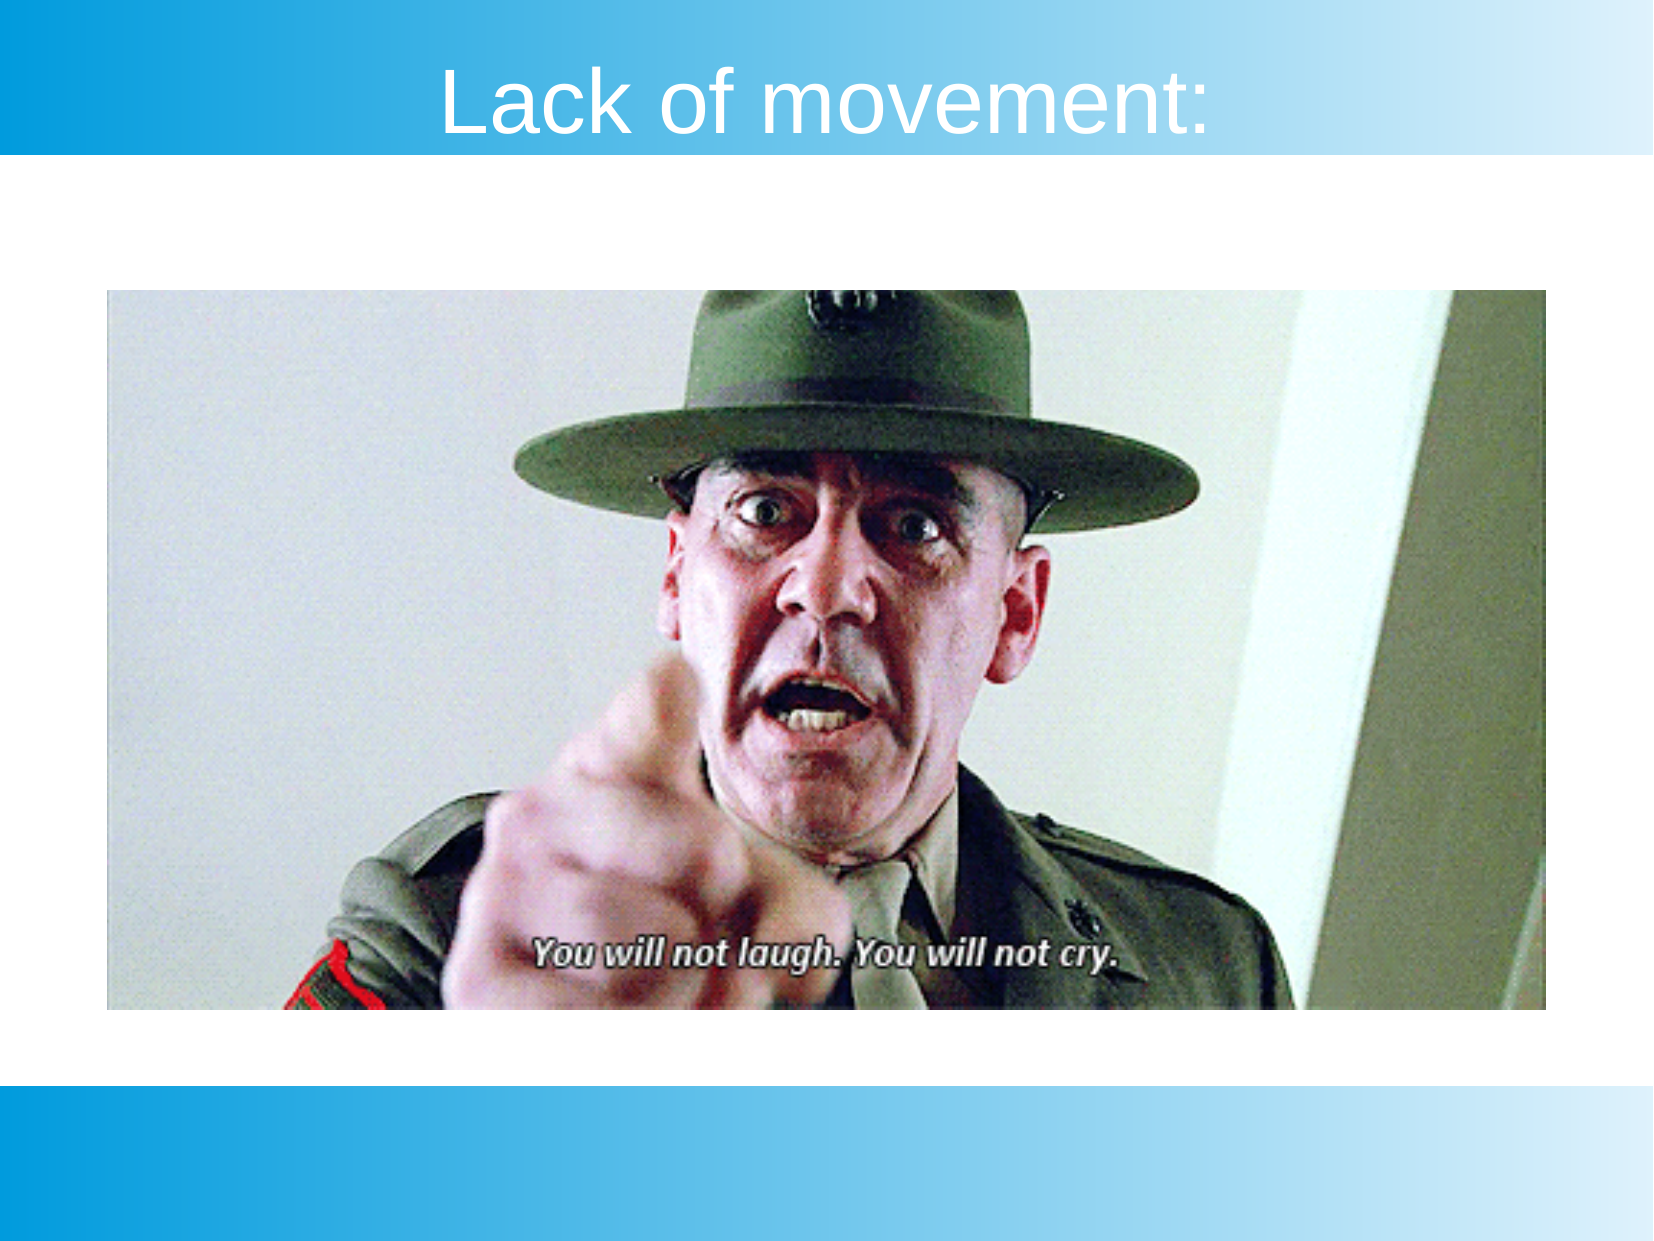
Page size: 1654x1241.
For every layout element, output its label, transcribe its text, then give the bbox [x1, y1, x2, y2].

picture [107, 290, 1546, 1010]
title Lack of movement: [82, 49, 1571, 155]
